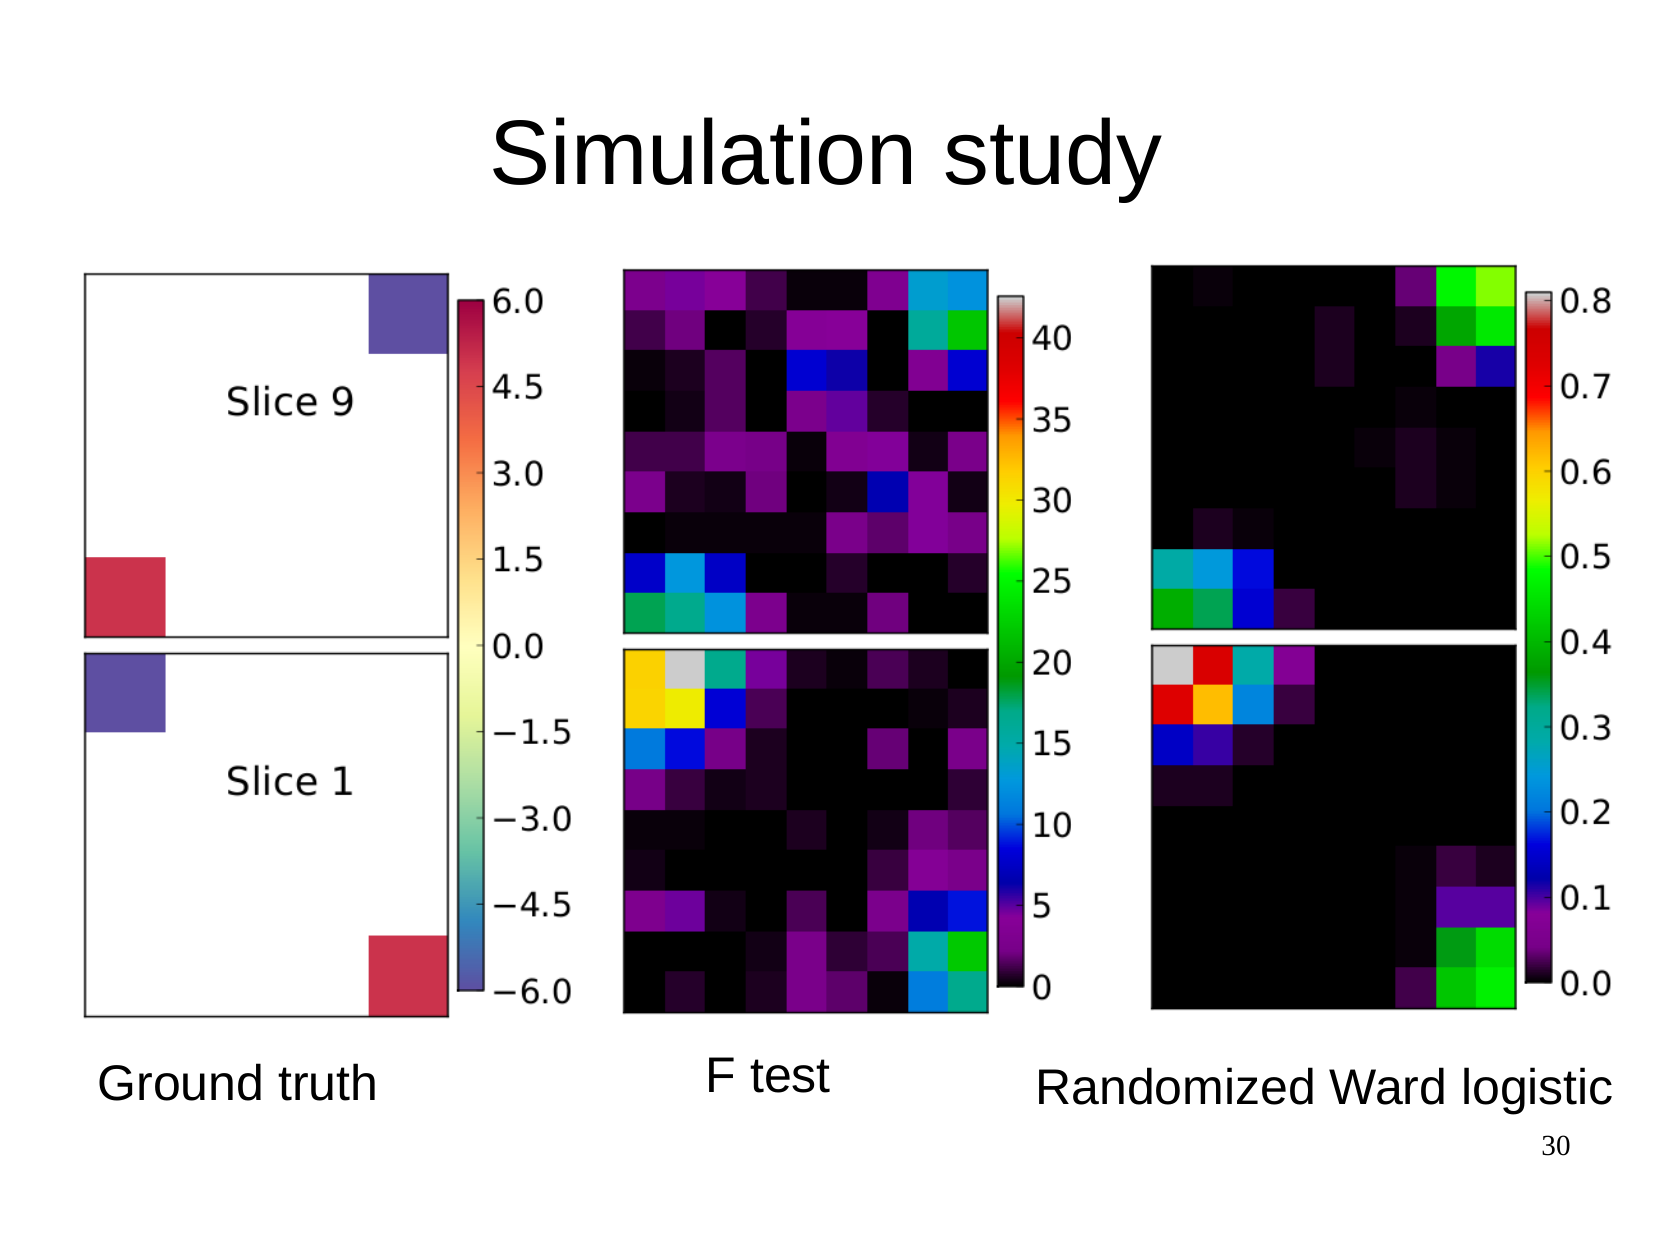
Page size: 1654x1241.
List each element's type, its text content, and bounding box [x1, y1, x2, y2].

text_box Ground truth [82, 1047, 394, 1119]
picture [75, 262, 586, 1029]
picture [1142, 254, 1654, 1021]
text_box Randomized Ward logistic [1020, 1051, 1629, 1123]
picture [614, 258, 1126, 1025]
text_box F test [690, 1039, 846, 1111]
title Simulation study [82, 49, 1571, 257]
